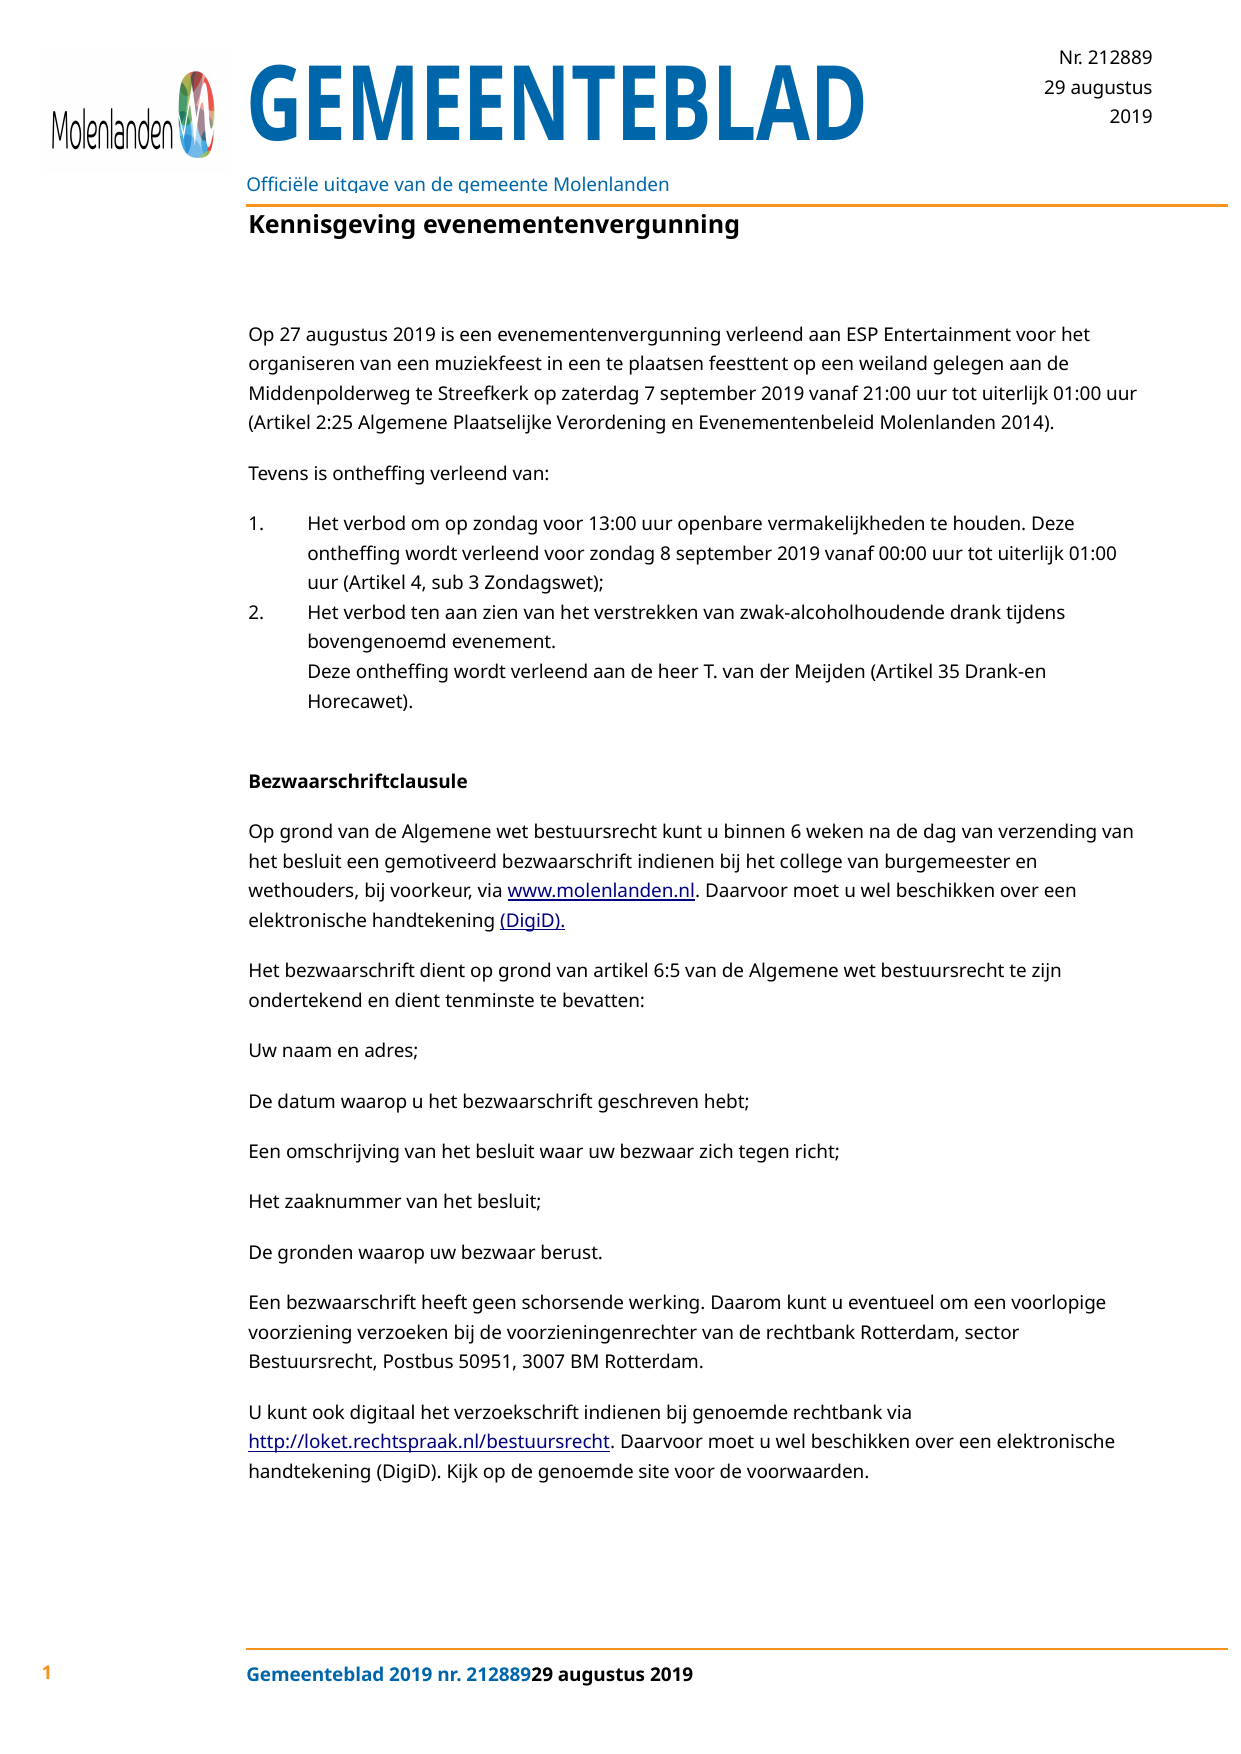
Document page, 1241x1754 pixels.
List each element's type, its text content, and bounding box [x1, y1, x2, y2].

list Deze ontheffing wordt verleend aan de heer T. van der Meijden (Artikel 35 Drank-en Horecawet). [248, 658, 1152, 713]
text Het bezwaarschrift dient op grond van artikel 6:5 van de Algemene wet bestuursrecht te zijn ondertekend en dient tenminste te bevatten: [248, 957, 1152, 1013]
text Een bezwaarschrift heeft geen schorsende werking. Daarom kunt u eventueel om een voorlopige voorziening verzoeken bij de voorzieningenrechter van de rechtbank Rotterdam, sector Bestuursrecht, Postbus 50951, 3007 BM Rotterdam. [248, 1289, 1152, 1374]
text De datum waarop u het bezwaarschrift geschreven hebt; [248, 1088, 1152, 1113]
picture [41, 47, 231, 172]
text Kennisgeving evenementenvergunning [248, 207, 1152, 241]
list Het verbod om op zondag voor 13:00 uur openbare vermakelijkheden te houden. Deze ontheffing wordt verleend voor zondag 8 september 2019 vanaf 00:00 uur tot uiterlijk 01:00 uur (Artikel 4, sub 3 Zondagswet); [248, 510, 1152, 595]
text U kunt ook digitaal het verzoekschrift indienen bij genoemde rechtbank via http://loket.rechtspraak.nl/bestuursrecht. Daarvoor moet u wel beschikken over een elektronische handtekening (DigiD). Kijk op de genoemde site voor de voorwaarden. [248, 1399, 1152, 1484]
text De gronden waarop uw bezwaar berust. [248, 1239, 1152, 1265]
text Op 27 augustus 2019 is een evenementenvergunning verleend aan ESP Entertainment voor het organiseren van een muziekfeest in een te plaatsen feesttent op een weiland gelegen aan de Middenpolderweg te Streefkerk op zaterdag 7 september 2019 vanaf 21:00 uur tot uiterlijk 01:00 uur (Artikel 2:25 Algemene Plaatselijke Verordening en Evenementenbeleid Molenlanden 2014). [248, 321, 1152, 435]
text Op grond van de Algemene wet bestuursrecht kunt u binnen 6 weken na de dag van verzending van het besluit een gemotiveerd bezwaarschrift indienen bij het college van burgemeester en wethouders, bij voorkeur, via www.molenlanden.nl. Daarvoor moet u wel beschikken over een elektronische handtekening (DigiD). [248, 818, 1152, 933]
list Het verbod ten aan zien van het verstrekken van zwak-alcoholhoudende drank tijdens bovengenoemd evenement. [248, 599, 1152, 654]
text Een omschrijving van het besluit waar uw bezwaar zich tegen richt; [248, 1138, 1152, 1164]
text Uw naam en adres; [248, 1037, 1152, 1063]
text Bezwaarschriftclausule [248, 768, 1152, 793]
text Tevens is ontheffing verleend van: [248, 460, 1152, 486]
text Het zaaknummer van het besluit; [248, 1189, 1152, 1214]
